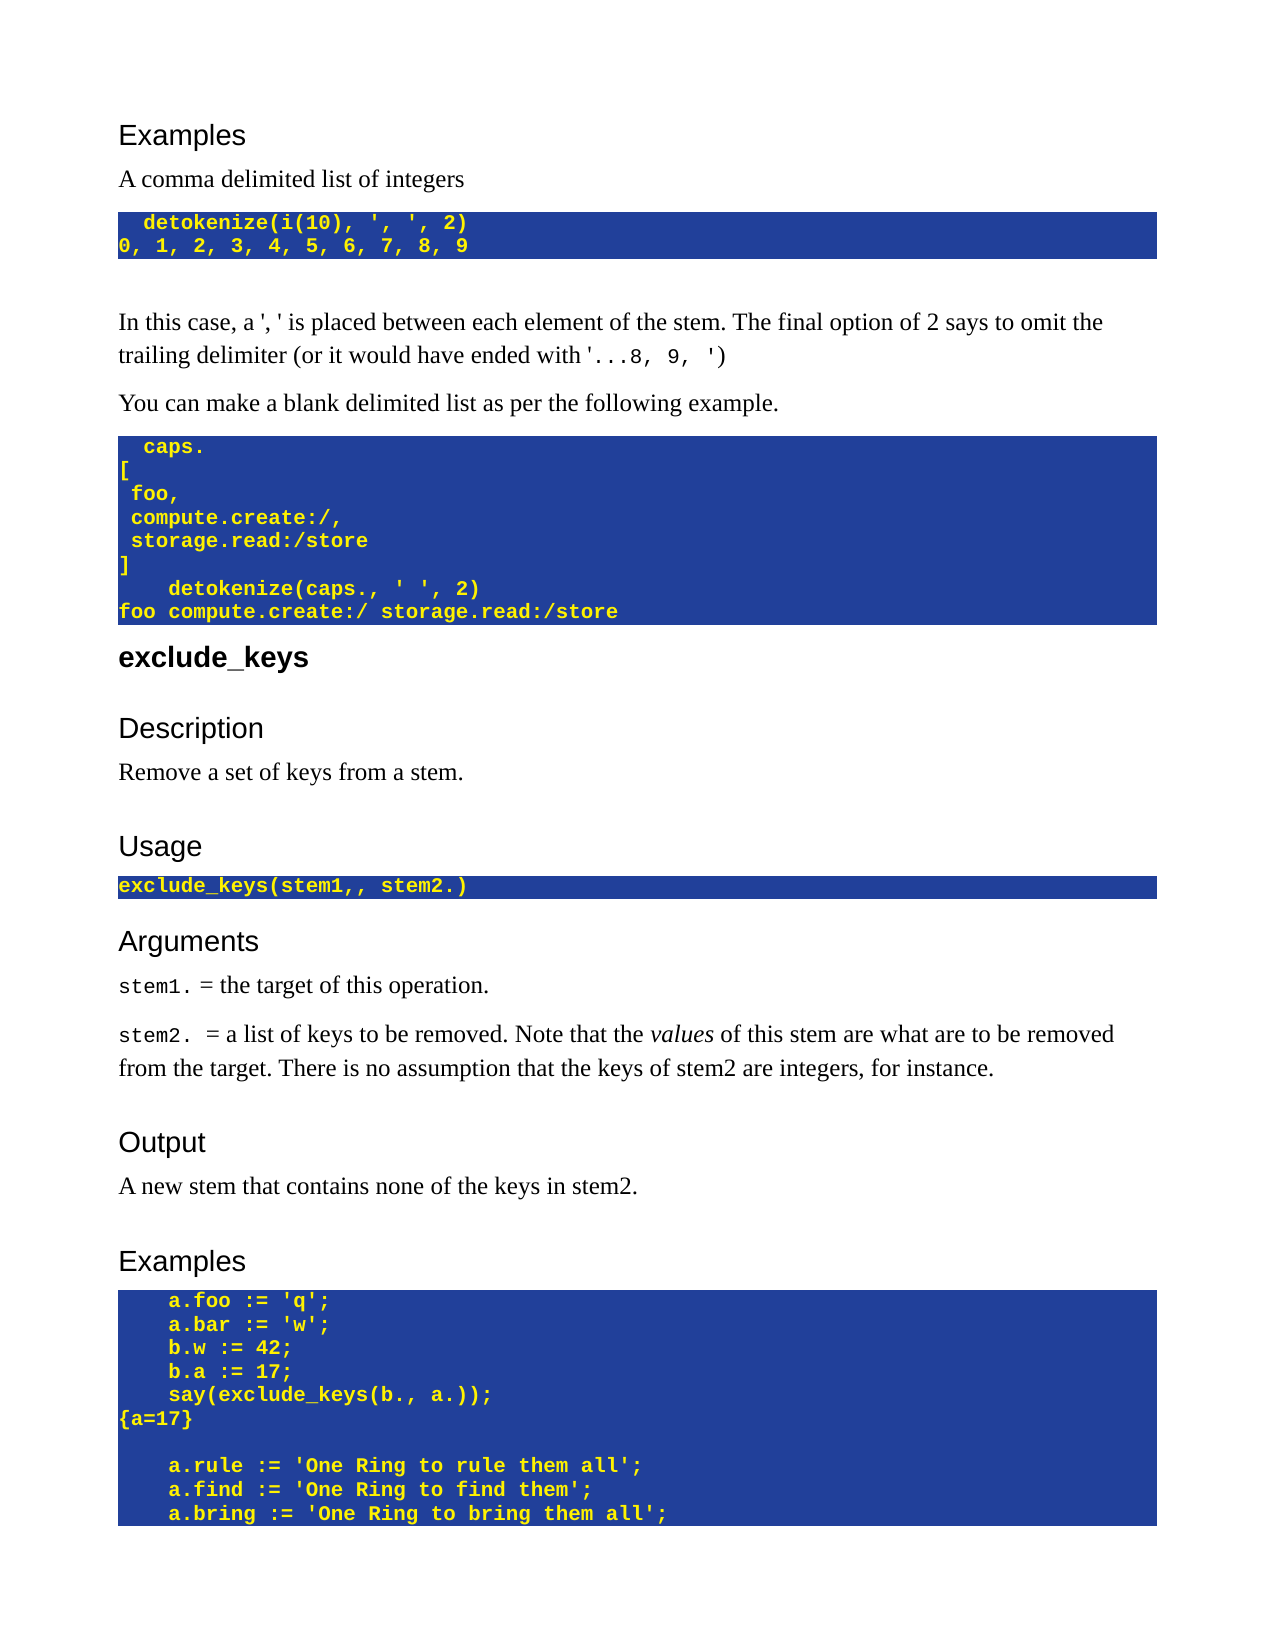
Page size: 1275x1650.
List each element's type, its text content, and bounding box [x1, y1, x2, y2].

text a.bring := 'One Ring to bring them all'; [118, 1503, 1157, 1526]
text [ [118, 459, 1157, 483]
text say(exclude_keys(b., a.)); [118, 1384, 1157, 1408]
text foo, [118, 483, 1157, 507]
text a.rule := 'One Ring to rule them all'; [118, 1455, 1157, 1479]
subtitle Description [118, 711, 1157, 744]
text stem2. = a list of keys to be removed. Note that the values of this stem are what are to be removed from the target. There is no assumption that the keys of stem2 are integers, for instance. [118, 1019, 1157, 1081]
text storage.read:/store [118, 530, 1157, 554]
subtitle exclude_keys [118, 639, 1157, 673]
text exclude_keys(stem1,, stem2.) [118, 876, 1157, 899]
text foo compute.create:/ storage.read:/store [118, 601, 1157, 625]
text b.a := 17; [118, 1361, 1157, 1384]
text ] [118, 554, 1157, 578]
subtitle Usage [118, 829, 1157, 863]
subtitle Examples [118, 1244, 1157, 1277]
text detokenize(caps., ' ', 2) [118, 578, 1157, 601]
text stem1. = the target of this operation. [118, 970, 1157, 1000]
text A new stem that contains none of the keys in stem2. [118, 1171, 1157, 1200]
text You can make a blank delimited list as per the following example. [118, 388, 1157, 417]
text a.find := 'One Ring to find them'; [118, 1479, 1157, 1503]
text In this case, a ', ' is placed between each element of the stem. The final option of 2 says to omit the trailing delimiter (or it would have ended with '...8, 9, ') [118, 307, 1157, 369]
text detokenize(i(10), ', ', 2) [118, 212, 1157, 235]
text b.w := 42; [118, 1337, 1157, 1361]
text compute.create:/, [118, 507, 1157, 530]
subtitle Arguments [118, 924, 1157, 958]
text caps. [118, 436, 1157, 459]
text A comma delimited list of integers [118, 164, 1157, 193]
text 0, 1, 2, 3, 4, 5, 6, 7, 8, 9 [118, 235, 1157, 259]
subtitle Examples [118, 118, 1157, 152]
text Remove a set of keys from a stem. [118, 757, 1157, 786]
subtitle Output [118, 1125, 1157, 1159]
text a.foo := 'q'; [118, 1290, 1157, 1313]
text {a=17} [118, 1408, 1157, 1432]
text a.bar := 'w'; [118, 1313, 1157, 1337]
